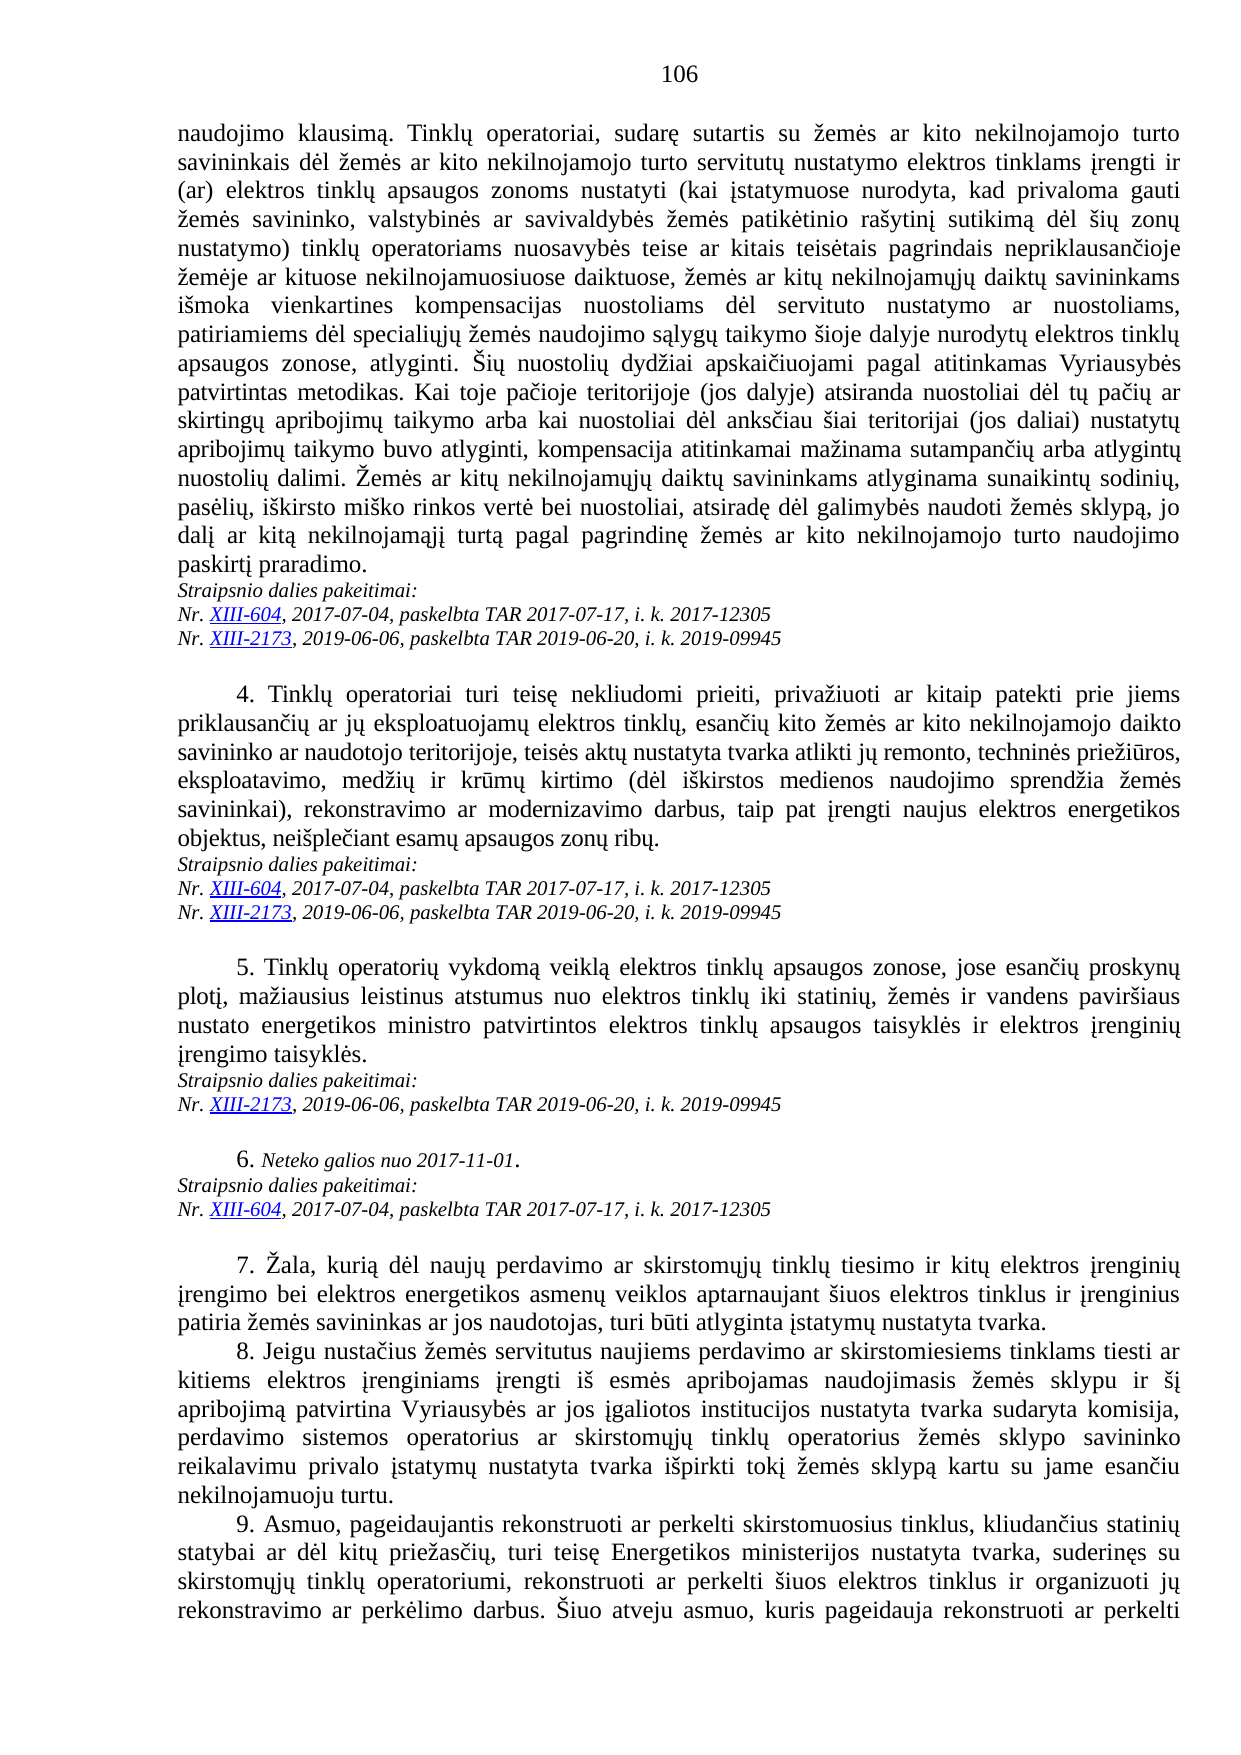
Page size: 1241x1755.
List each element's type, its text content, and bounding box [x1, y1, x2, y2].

text 9. Asmuo, pageidaujantis rekonstruoti ar perkelti skirstomuosius tinklus, kliudančius statinių statybai ar dėl kitų priežasčių, turi teisę Energetikos ministerijos nustatyta tvarka, suderinęs su skirstomųjų tinklų operatoriumi, rekonstruoti ar perkelti šiuos elektros tinklus ir organizuoti jų rekonstravimo ar perkėlimo darbus. Šiuo atveju asmuo, kuris pageidauja rekonstruoti ar perkelti [177, 1509, 1181, 1624]
text Nr. XIII-2173, 2019-06-06, paskelbta TAR 2019-06-20, i. k. 2019-09945 [177, 626, 1181, 650]
text 4. Tinklų operatoriai turi teisę nekliudomi prieiti, privažiuoti ar kitaip patekti prie jiems priklausančių ar jų eksploatuojamų elektros tinklų, esančių kito žemės ar kito nekilnojamojo daikto savininko ar naudotojo teritorijoje, teisės aktų nustatyta tvarka atlikti jų remonto, techninės priežiūros, eksploatavimo, medžių ir krūmų kirtimo (dėl iškirstos medienos naudojimo sprendžia žemės savininkai), rekonstravimo ar modernizavimo darbus, taip pat įrengti naujus elektros energetikos objektus, neišplečiant esamų apsaugos zonų ribų. [177, 679, 1181, 852]
text Straipsnio dalies pakeitimai: [177, 1067, 1181, 1092]
text 5. Tinklų operatorių vykdomą veiklą elektros tinklų apsaugos zonose, jose esančių proskynų plotį, mažiausius leistinus atstumus nuo elektros tinklų iki statinių, žemės ir vandens paviršiaus nustato energetikos ministro patvirtintos elektros tinklų apsaugos taisyklės ir elektros įrenginių įrengimo taisyklės. [177, 952, 1181, 1067]
text Nr. XIII-2173, 2019-06-06, paskelbta TAR 2019-06-20, i. k. 2019-09945 [177, 900, 1181, 924]
text naudojimo klausimą. Tinklų operatoriai, sudarę sutartis su žemės ar kito nekilnojamojo turto savininkais dėl žemės ar kito nekilnojamojo turto servitutų nustatymo elektros tinklams įrengti ir (ar) elektros tinklų apsaugos zonoms nustatyti (kai įstatymuose nurodyta, kad privaloma gauti žemės savininko, valstybinės ar savivaldybės žemės patikėtinio rašytinį sutikimą dėl šių zonų nustatymo) tinklų operatoriams nuosavybės teise ar kitais teisėtais pagrindais nepriklausančioje žemėje ar kituose nekilnojamuosiuose daiktuose, žemės ar kitų nekilnojamųjų daiktų savininkams išmoka vienkartines kompensacijas nuostoliams dėl servituto nustatymo ar nuostoliams, patiriamiems dėl specialiųjų žemės naudojimo sąlygų taikymo šioje dalyje nurodytų elektros tinklų apsaugos zonose, atlyginti. Šių nuostolių dydžiai apskaičiuojami pagal atitinkamas Vyriausybės patvirtintas metodikas. Kai toje pačioje teritorijoje (jos dalyje) atsiranda nuostoliai dėl tų pačių ar skirtingų apribojimų taikymo arba kai nuostoliai dėl anksčiau šiai teritorijai (jos daliai) nustatytų apribojimų taikymo buvo atlyginti, kompensacija atitinkamai mažinama sutampančių arba atlygintų nuostolių dalimi. Žemės ar kitų nekilnojamųjų daiktų savininkams atlyginama sunaikintų sodinių, pasėlių, iškirsto miško rinkos vertė bei nuostoliai, atsiradę dėl galimybės naudoti žemės sklypą, jo dalį ar kitą nekilnojamąjį turtą pagal pagrindinę žemės ar kito nekilnojamojo turto naudojimo paskirtį praradimo. [177, 118, 1181, 578]
text Nr. XIII-604, 2017-07-04, paskelbta TAR 2017-07-17, i. k. 2017-12305 [177, 602, 1181, 626]
text 7. Žala, kurią dėl naujų perdavimo ar skirstomųjų tinklų tiesimo ir kitų elektros įrenginių įrengimo bei elektros energetikos asmenų veiklos aptarnaujant šiuos elektros tinklus ir įrenginius patiria žemės savininkas ar jos naudotojas, turi būti atlyginta įstatymų nustatyta tvarka. [177, 1250, 1181, 1336]
text Straipsnio dalies pakeitimai: [177, 852, 1181, 876]
text Nr. XIII-2173, 2019-06-06, paskelbta TAR 2019-06-20, i. k. 2019-09945 [177, 1092, 1181, 1116]
text 6. Neteko galios nuo 2017-11-01. [177, 1144, 1181, 1173]
text Nr. XIII-604, 2017-07-04, paskelbta TAR 2017-07-17, i. k. 2017-12305 [177, 1197, 1181, 1221]
text Nr. XIII-604, 2017-07-04, paskelbta TAR 2017-07-17, i. k. 2017-12305 [177, 876, 1181, 900]
text Straipsnio dalies pakeitimai: [177, 578, 1181, 602]
text 8. Jeigu nustačius žemės servitutus naujiems perdavimo ar skirstomiesiems tinklams tiesti ar kitiems elektros įrenginiams įrengti iš esmės apribojamas naudojimasis žemės sklypu ir šį apribojimą patvirtina Vyriausybės ar jos įgaliotos institucijos nustatyta tvarka sudaryta komisija, perdavimo sistemos operatorius ar skirstomųjų tinklų operatorius žemės sklypo savininko reikalavimu privalo įstatymų nustatyta tvarka išpirkti tokį žemės sklypą kartu su jame esančiu nekilnojamuoju turtu. [177, 1336, 1181, 1509]
text Straipsnio dalies pakeitimai: [177, 1173, 1181, 1197]
